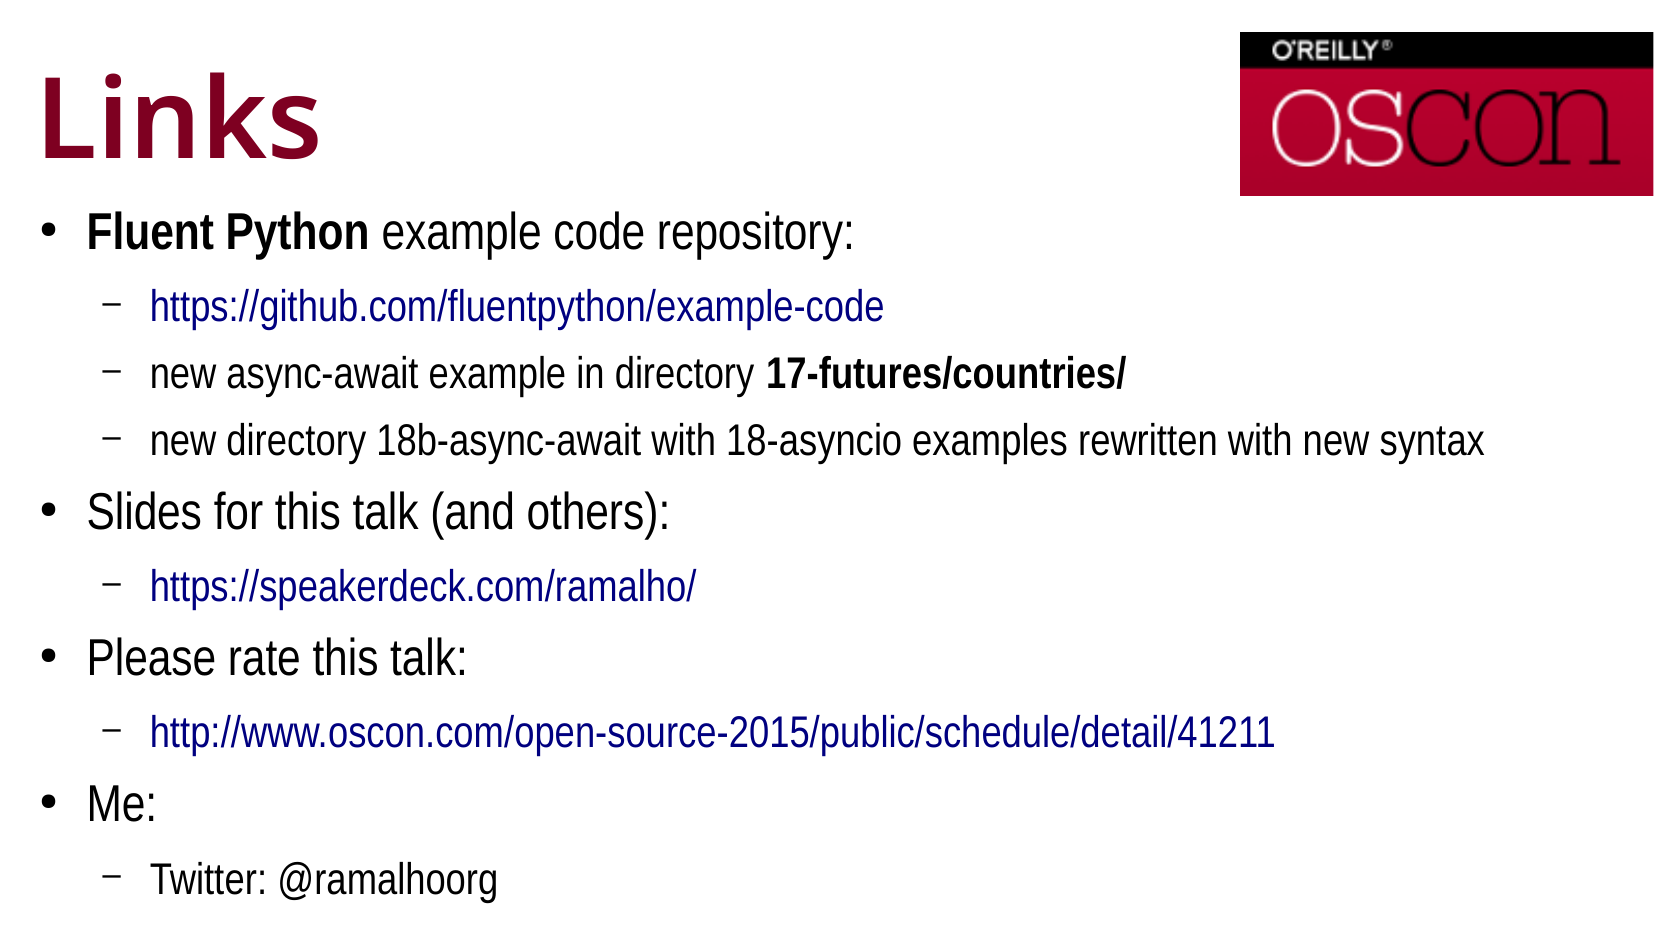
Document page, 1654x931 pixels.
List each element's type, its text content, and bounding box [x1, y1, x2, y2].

list Fluent Python example code repository: https://github.com/fluentpython/example-code new async-await example in directory 17-futures/countries/ new directory 18b-async-await with 18-asyncio examples rewritten with new syntax Slides for this talk (and others): https://speakerdeck.com/ramalho/ Please rate this talk: http://www.oscon.com/open-source-2015/public/schedule/detail/41211 Me: Twitter: @ramalhoorg [23, 200, 1619, 910]
picture [1240, 32, 1654, 196]
title Links [35, 37, 1240, 193]
